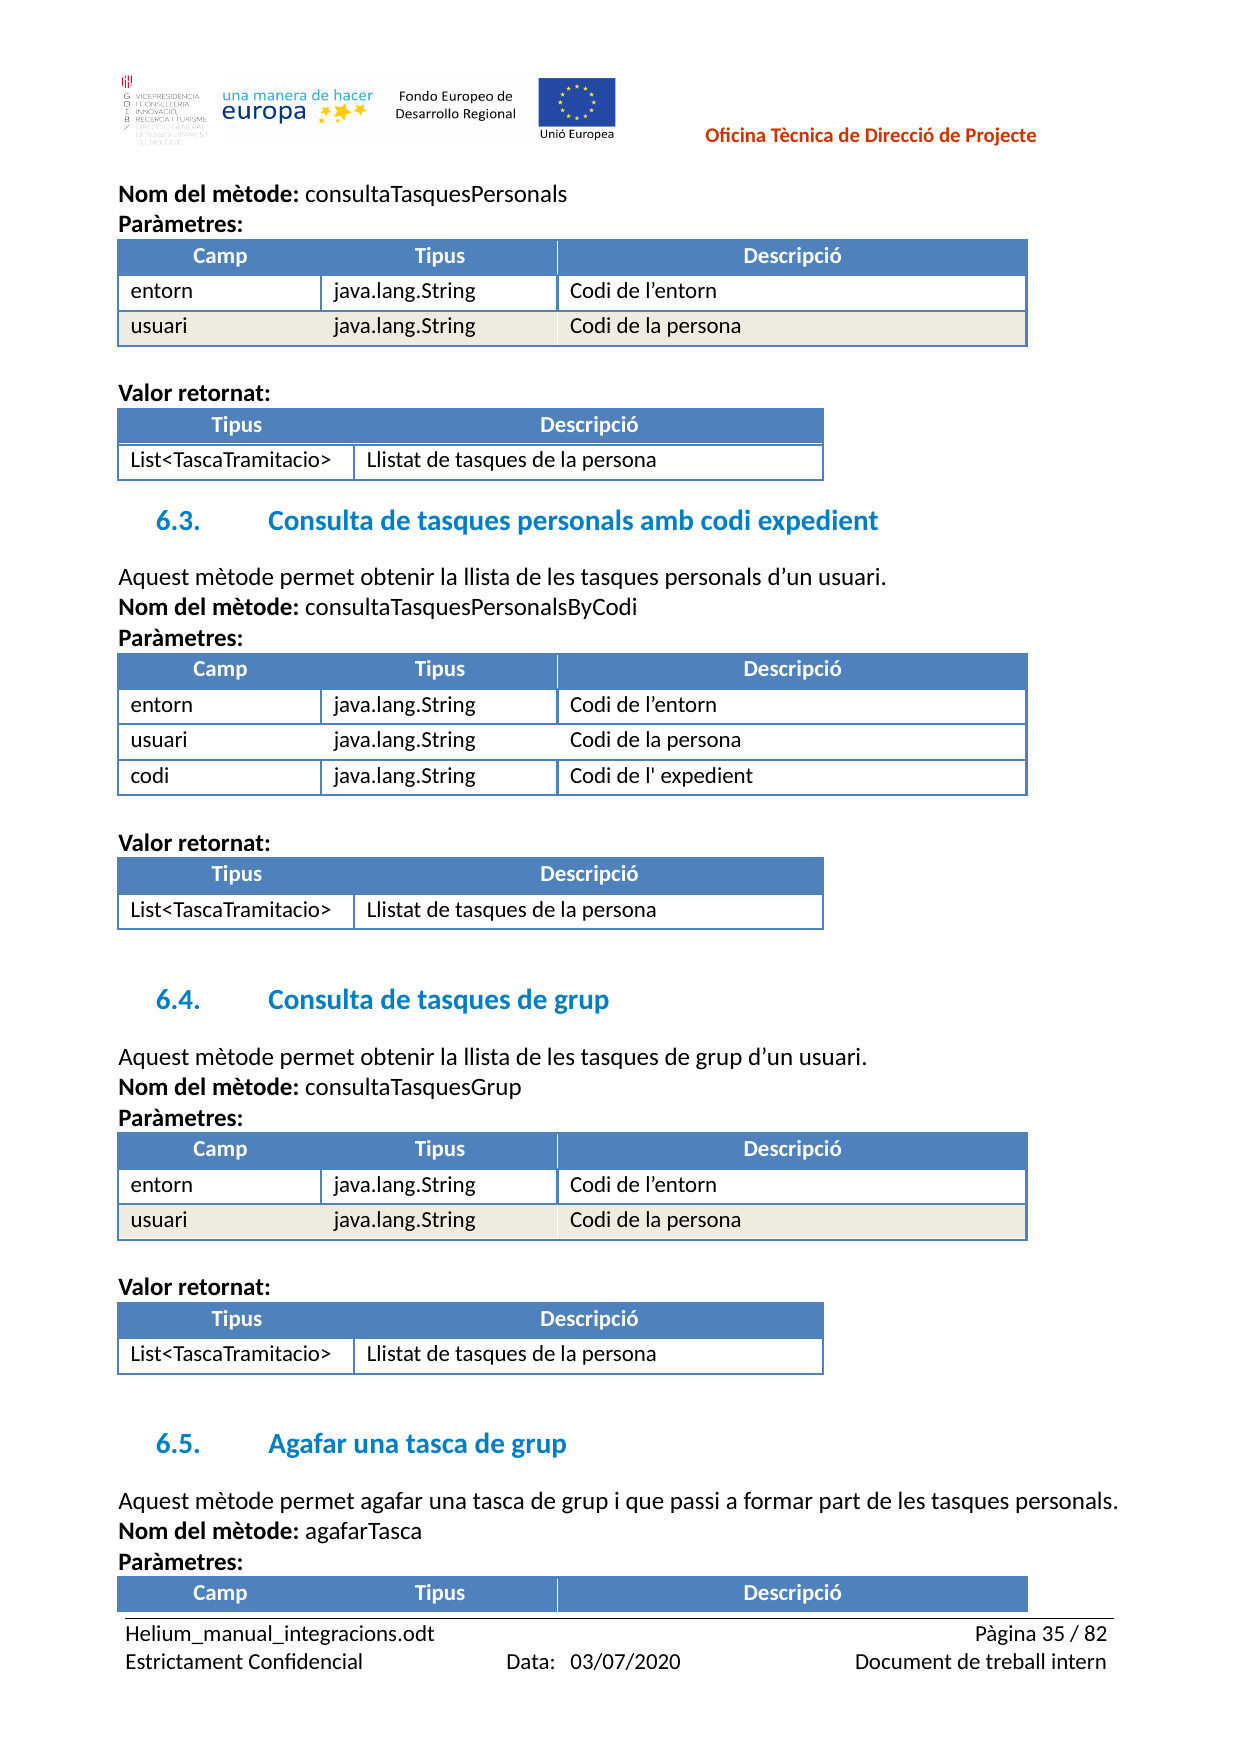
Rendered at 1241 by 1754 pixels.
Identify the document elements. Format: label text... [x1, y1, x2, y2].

subtitle Consulta de tasques personals amb codi expedient [156, 502, 1122, 537]
table_cell codi [119, 761, 320, 794]
table_header Tipus [119, 859, 354, 893]
text Nom del mètode: consultaTasquesPersonals Paràmetres: [118, 178, 1122, 239]
table_header Tipus [321, 655, 557, 688]
table_header Descripció [558, 655, 1025, 688]
table_cell java.lang.String [321, 725, 557, 759]
table_cell Codi de l’entorn [559, 1170, 1025, 1203]
table_cell entorn [119, 690, 320, 723]
table_cell Codi de la persona [558, 1205, 1025, 1238]
table_cell java.lang.String [322, 276, 556, 309]
text Nom del mètode: agafarTasca Paràmetres: [118, 1515, 1122, 1576]
table_header Descripció [558, 1579, 1025, 1612]
text Valor retornat: [118, 1271, 1122, 1302]
table_header Descripció [354, 859, 822, 893]
table_cell Codi de l' expedient [559, 761, 1025, 794]
text Nom del mètode: consultaTasquesGrup Paràmetres: [118, 1071, 1122, 1132]
picture [219, 73, 621, 147]
table_cell List<TascaTramitacio> [119, 446, 353, 479]
table_cell usuari [119, 312, 321, 345]
table_cell java.lang.String [322, 761, 556, 794]
table_header Tipus [321, 241, 557, 274]
text Valor retornat: [118, 827, 1122, 857]
table_cell Llistat de tasques de la persona [355, 446, 822, 479]
table_cell java.lang.String [322, 1170, 556, 1203]
table_cell List<TascaTramitacio> [119, 1339, 353, 1372]
table_cell Codi de la persona [558, 312, 1025, 345]
table_header Camp [119, 241, 321, 274]
table_header Descripció [558, 1134, 1025, 1168]
picture [118, 73, 213, 147]
table_header Tipus [119, 410, 354, 443]
table_cell java.lang.String [322, 690, 556, 723]
table_cell usuari [119, 725, 321, 759]
table_cell entorn [119, 276, 320, 309]
text Nom del mètode: consultaTasquesPersonalsByCodi [118, 591, 1122, 622]
table_header Camp [119, 655, 321, 688]
table_header Tipus [321, 1579, 557, 1612]
table_cell entorn [119, 1170, 320, 1203]
subtitle Agafar una tasca de grup [156, 1426, 1122, 1461]
subtitle Consulta de tasques de grup [156, 981, 1122, 1017]
table_header Descripció [558, 241, 1025, 274]
table_cell java.lang.String [321, 312, 557, 345]
text Paràmetres: [118, 622, 1122, 652]
table_header Descripció [354, 1304, 822, 1337]
table_cell Codi de la persona [558, 725, 1025, 759]
table_header Tipus [321, 1134, 557, 1168]
table_cell Codi de l’entorn [559, 276, 1025, 309]
table_cell Codi de l’entorn [559, 690, 1025, 723]
text Aquest mètode permet obtenir la llista de les tasques de grup d’un usuari. [118, 1041, 1122, 1071]
table_header Camp [119, 1579, 321, 1612]
table_header Camp [119, 1134, 321, 1168]
text Aquest mètode permet obtenir la llista de les tasques personals d’un usuari. [118, 561, 1122, 591]
table_cell usuari [119, 1205, 321, 1238]
table_cell Llistat de tasques de la persona [355, 1339, 822, 1372]
table_header Tipus [119, 1304, 354, 1337]
table_cell List<TascaTramitacio> [119, 895, 353, 928]
text Valor retornat: [118, 378, 1122, 408]
table_cell Llistat de tasques de la persona [355, 895, 822, 928]
text Aquest mètode permet agafar una tasca de grup i que passi a formar part de les tasques personals. [118, 1485, 1122, 1515]
table_header Descripció [354, 410, 822, 443]
table_cell java.lang.String [321, 1205, 557, 1238]
